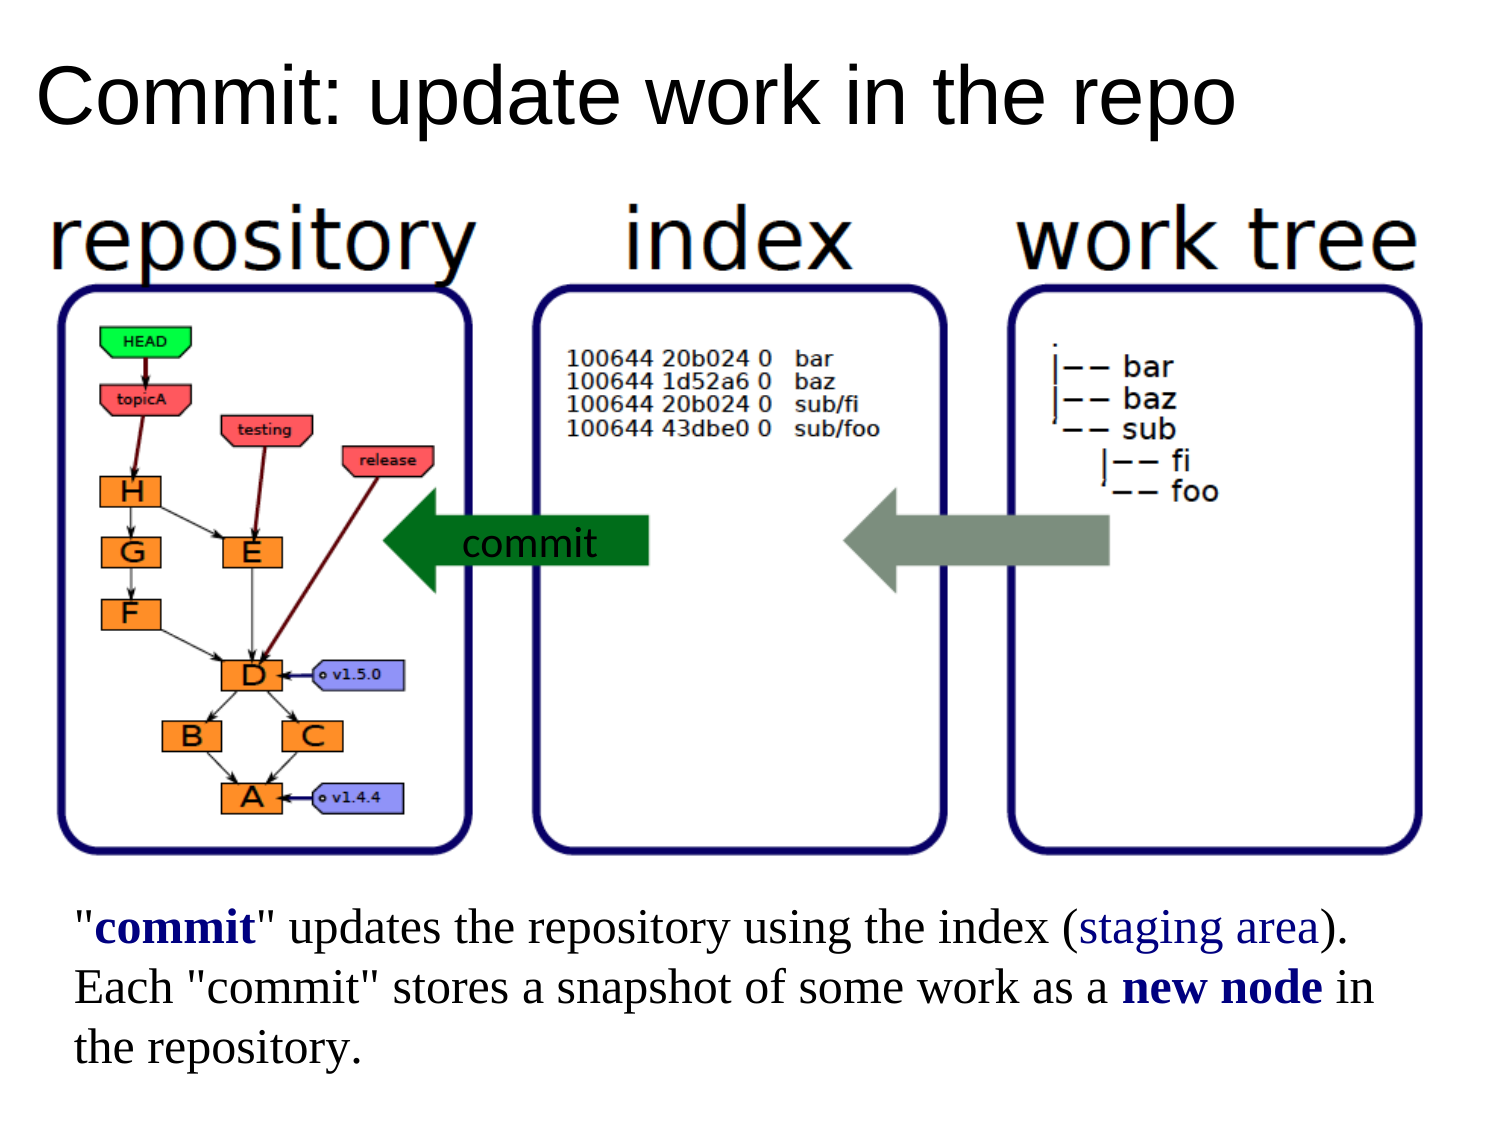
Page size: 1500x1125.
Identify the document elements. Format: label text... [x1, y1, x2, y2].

text_box "commit" updates the repository using the index (staging area). Each "commit" stores a snapshot of some work as a new node in the repository. [59, 885, 1418, 1081]
picture [45, 195, 1438, 871]
title Commit: update work in the repo [35, 43, 1441, 144]
text_box commit [454, 517, 607, 563]
